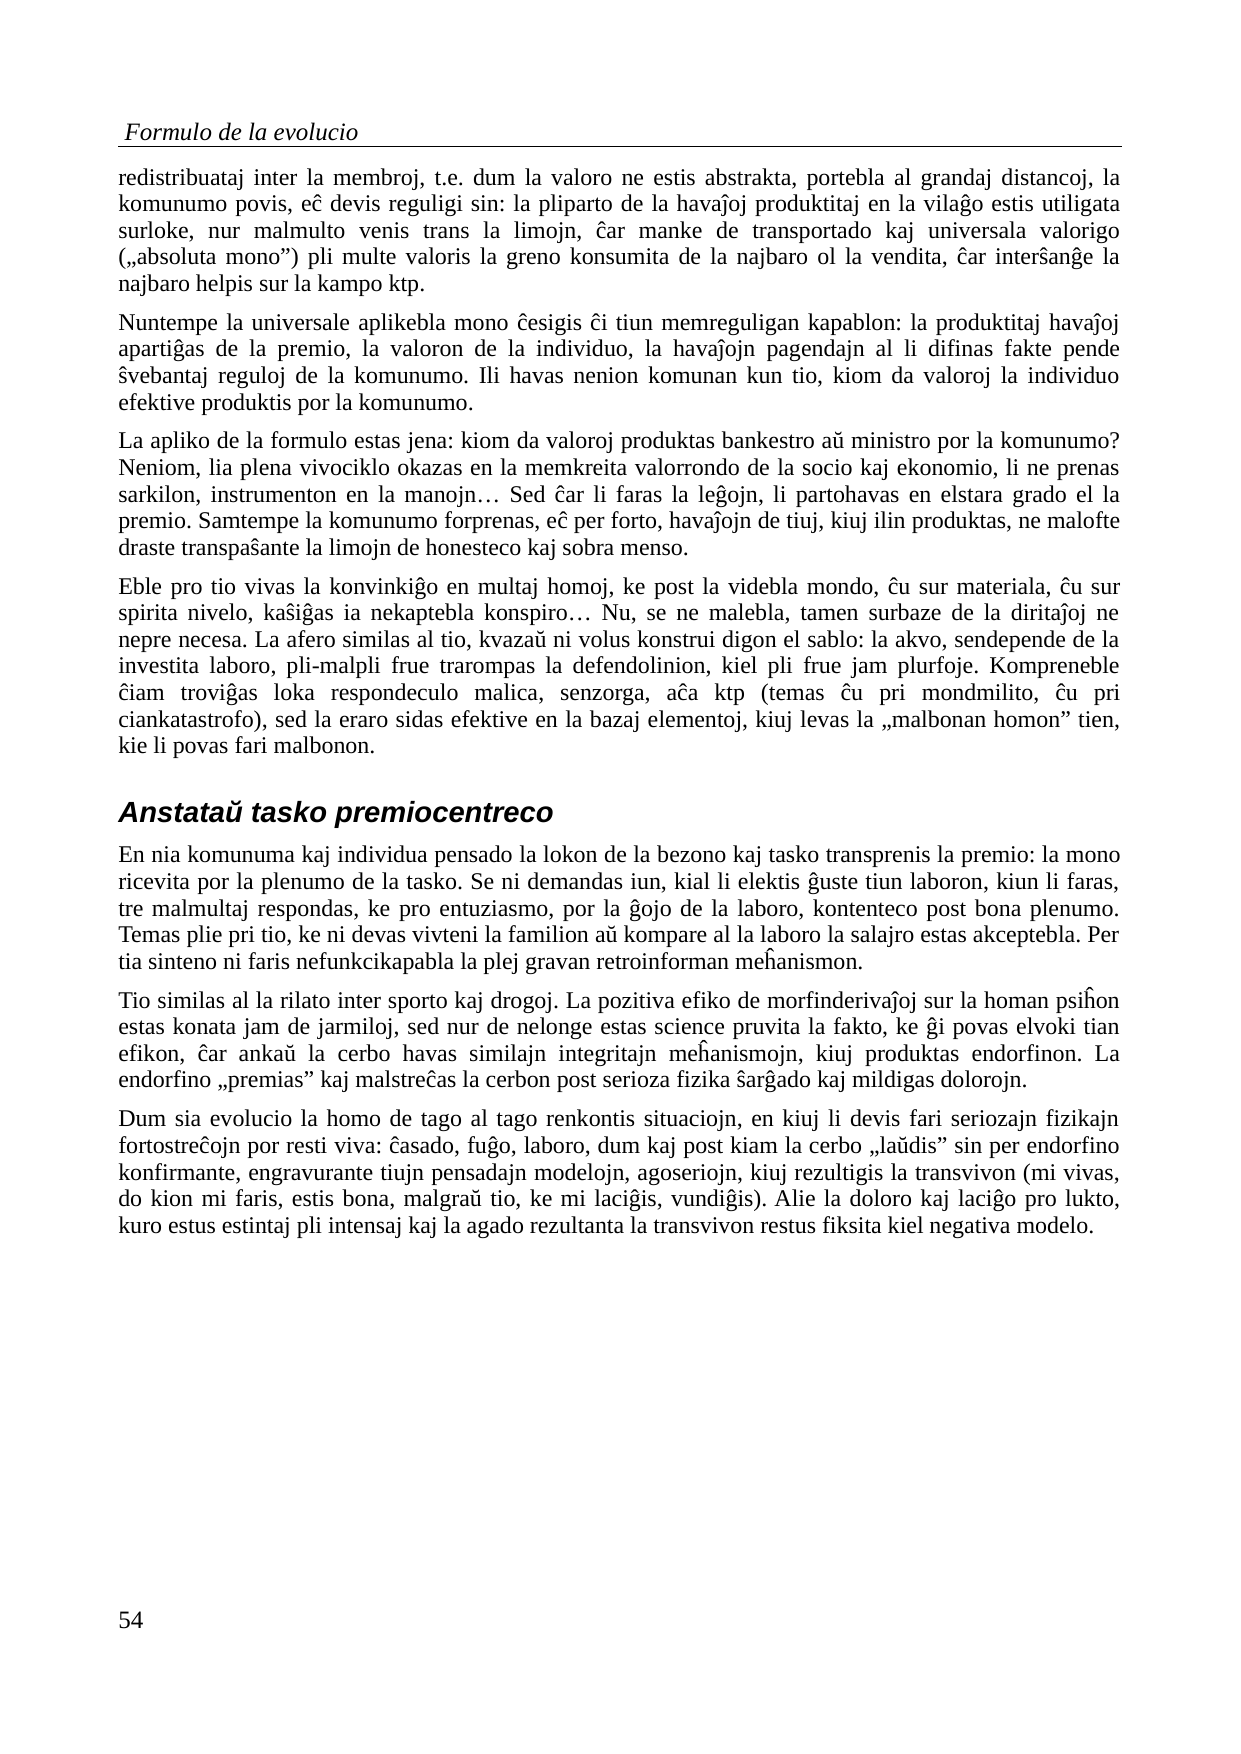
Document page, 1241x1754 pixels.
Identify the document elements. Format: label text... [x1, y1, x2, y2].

text Eble pro tio vivas la konvinkiĝo en multaj homoj, ke post la videbla mondo, ĉu sur materiala, ĉu sur spirita nivelo, kaŝiĝas ia nekaptebla konspiro… Nu, se ne malebla, tamen surbaze de la diritaĵoj ne nepre necesa. La afero similas al tio, kvazaŭ ni volus konstrui digon el sablo: la akvo, sendepende de la investita laboro, pli-malpli frue trarompas la defendolinion, kiel pli frue jam plurfoje. Kompreneble ĉiam troviĝas loka respondeculo malica, senzorga, aĉa ktp (temas ĉu pri mondmilito, ĉu pri ciankatastrofo), sed la eraro sidas efektive en la bazaj elementoj, kiuj levas la „malbonan homon” tien, kie li povas fari malbonon. [118, 573, 1122, 759]
subtitle Anstataŭ tasko premiocentreco [118, 796, 1122, 829]
text La apliko de la formulo estas jena: kiom da valoroj produktas bankestro aŭ ministro por la komunumo? Neniom, lia plena vivociklo okazas en la memkreita valorrondo de la socio kaj ekonomio, li ne prenas sarkilon, instrumenton en la manojn… Sed ĉar li faras la leĝojn, li partohavas en elstara grado el la premio. Samtempe la komunumo forprenas, eĉ per forto, havaĵojn de tiuj, kiuj ilin produktas, ne malofte draste transpaŝante la limojn de honesteco kaj sobra menso. [118, 428, 1122, 561]
text redistribuataj inter la membroj, t.e. dum la valoro ne estis abstrakta, portebla al grandaj distancoj, la komunumo povis, eĉ devis reguligi sin: la pliparto de la havaĵoj produktitaj en la vilaĝo estis utiligata surloke, nur malmulto venis trans la limojn, ĉar manke de transportado kaj universala valorigo („absoluta mono”) pli multe valoris la greno konsumita de la najbaro ol la vendita, ĉar interŝanĝe la najbaro helpis sur la kampo ktp. [118, 164, 1122, 296]
text Dum sia evolucio la homo de tago al tago renkontis situaciojn, en kiuj li devis fari seriozajn fizikajn fortostreĉojn por resti viva: ĉasado, fuĝo, laboro, dum kaj post kiam la cerbo „laŭdis” sin per endorfino konfirmante, engravurante tiujn pensadajn modelojn, agoseriojn, kiuj rezultigis la transvivon (mi vivas, do kion mi faris, estis bona, malgraŭ tio, ke mi laciĝis, vundiĝis). Alie la doloro kaj laciĝo pro lukto, kuro estus estintaj pli intensaj kaj la agado rezultanta la transvivon restus fiksita kiel negativa modelo. [118, 1106, 1122, 1238]
text En nia komunuma kaj individua pensado la lokon de la bezono kaj tasko transprenis la premio: la mono ricevita por la plenumo de la tasko. Se ni demandas iun, kial li elektis ĝuste tiun laboron, kiun li faras, tre malmultaj respondas, ke pro entuziasmo, por la ĝojo de la laboro, kontenteco post bona plenumo. Temas plie pri tio, ke ni devas vivteni la familion aŭ kompare al la laboro la salajro estas akceptebla. Per tia sinteno ni faris nefunkcikapabla la plej gravan retroinforman meĥanismon. [118, 842, 1122, 974]
text Tio similas al la rilato inter sporto kaj drogoj. La pozitiva efiko de morfinderivaĵoj sur la homan psiĥon estas konata jam de jarmiloj, sed nur de nelonge estas science pruvita la fakto, ke ĝi povas elvoki tian efikon, ĉar ankaŭ la cerbo havas similajn integritajn meĥanismojn, kiuj produktas endorfinon. La endorfino „premias” kaj malstreĉas la cerbon post serioza fizika ŝarĝado kaj mildigas dolorojn. [118, 987, 1122, 1093]
text Nuntempe la universale aplikebla mono ĉesigis ĉi tiun memreguligan kapablon: la produktitaj havaĵoj apartiĝas de la premio, la valoron de la individuo, la havaĵojn pagendajn al li difinas fakte pende ŝvebantaj reguloj de la komunumo. Ili havas nenion komunan kun tio, kiom da valoroj la individuo efektive produktis por la komunumo. [118, 309, 1122, 415]
